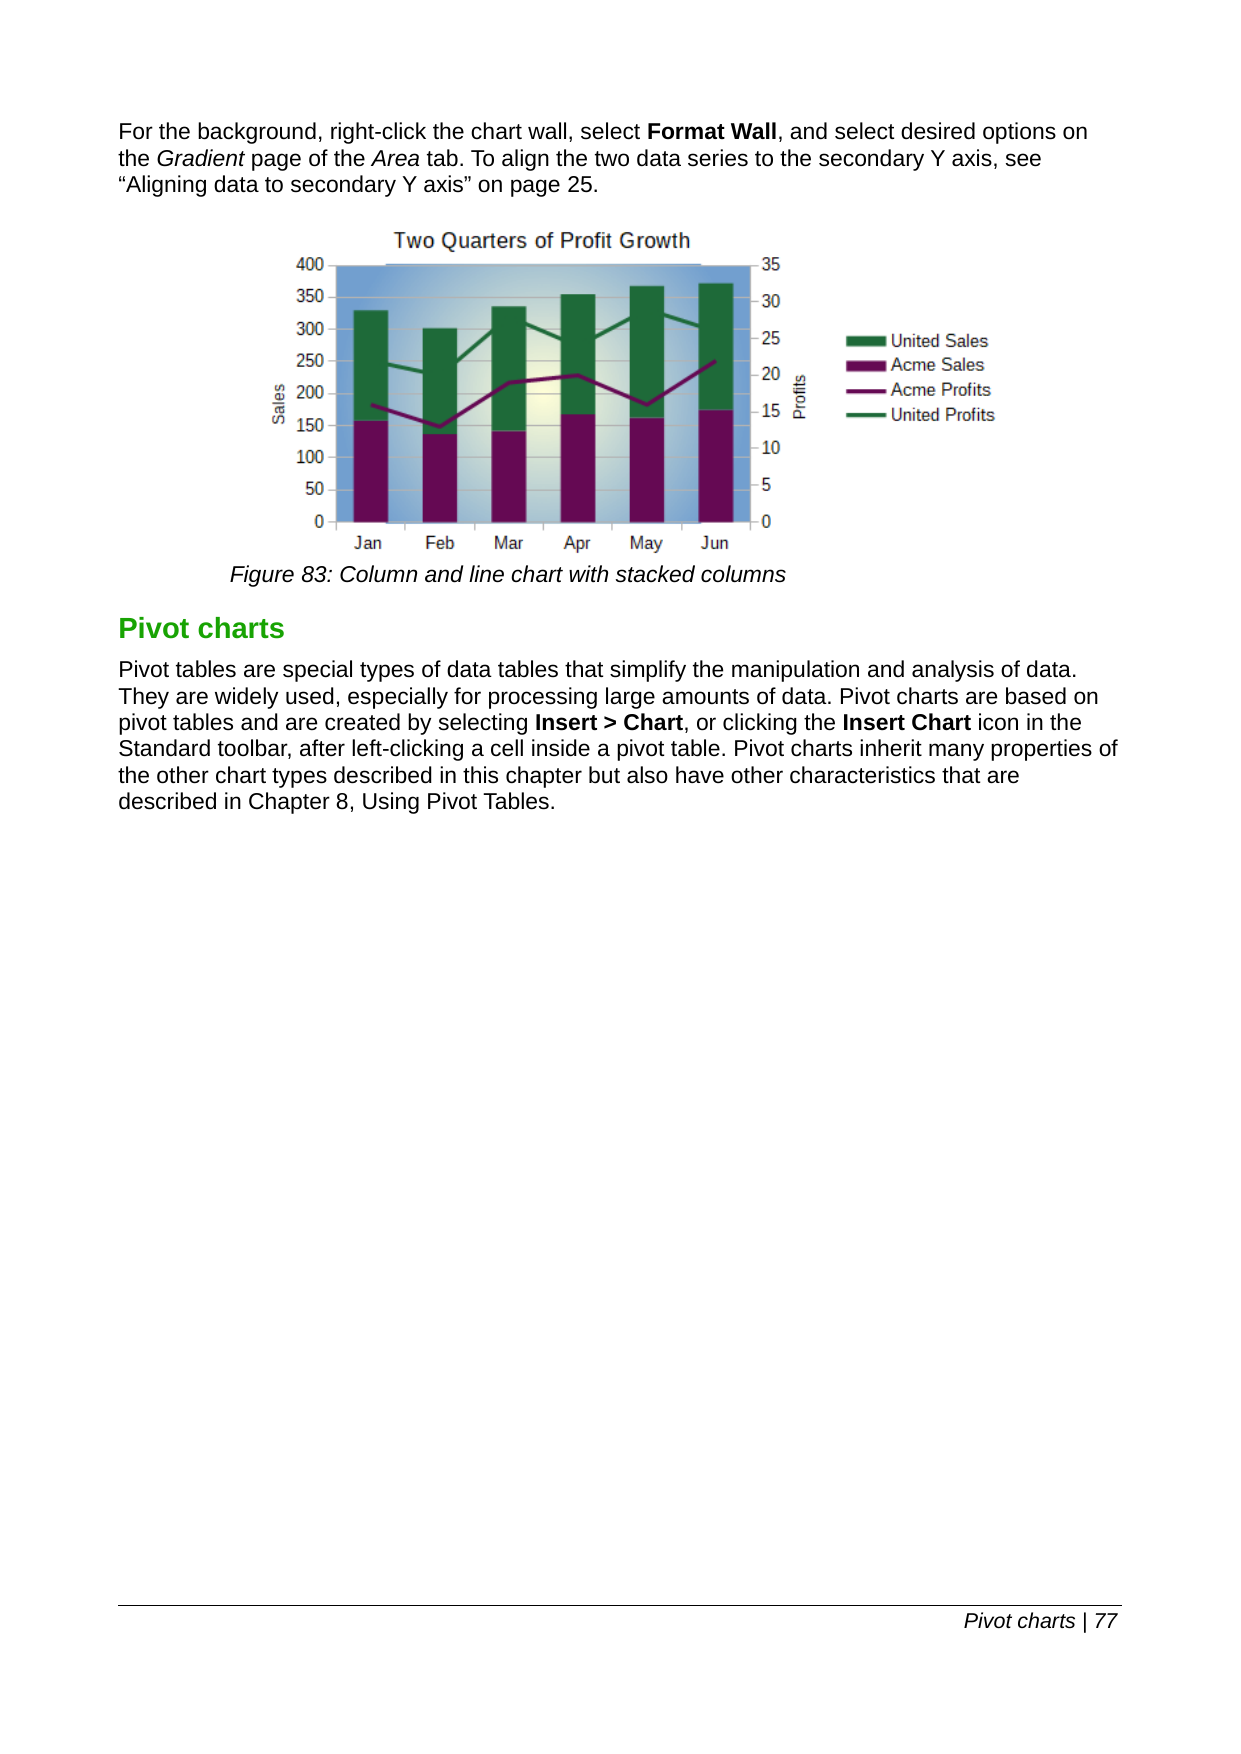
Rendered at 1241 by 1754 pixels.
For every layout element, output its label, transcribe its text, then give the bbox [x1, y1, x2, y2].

subtitle Pivot charts [118, 611, 1122, 644]
text For the background, right-click the chart wall, select Format Wall, and select desired options on the Gradient page of the Area tab. To align the two data series to the secondary Y axis, see “Aligning data to secondary Y axis” on page 25. [118, 118, 1122, 197]
text Pivot tables are special types of data tables that simplify the manipulation and analysis of data. They are widely used, especially for processing large amounts of data. Pivot charts are based on pivot tables and are created by selecting Insert > Chart, or clicking the Insert Chart icon in the Standard toolbar, after left-clicking a cell inside a pivot table. Pivot charts inherit many properties of the other chart types described in this chapter but also have other characteristics that are described in Chapter 8, Using Pivot Tables. [118, 656, 1122, 814]
text Figure 83: Column and line chart with stacked columns [229, 561, 1011, 587]
picture [229, 209, 1011, 561]
